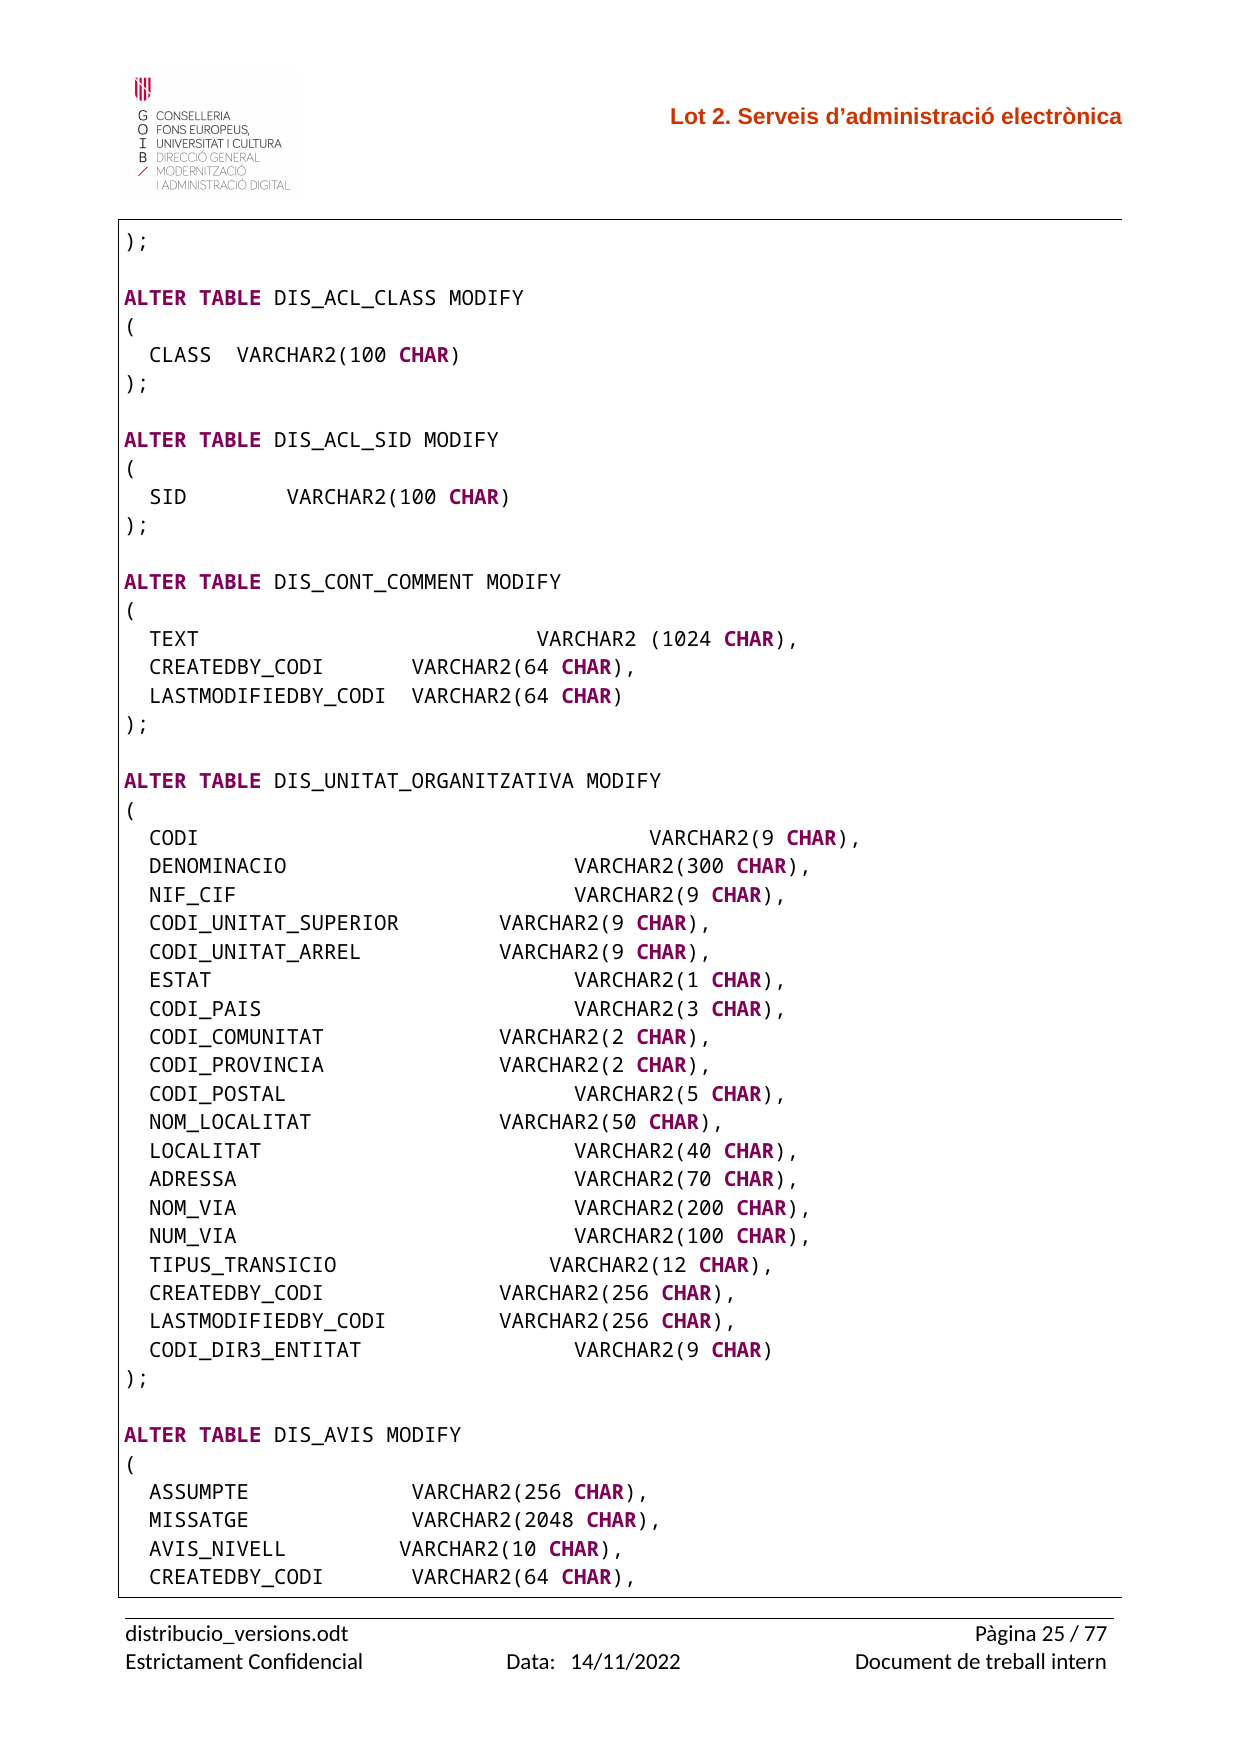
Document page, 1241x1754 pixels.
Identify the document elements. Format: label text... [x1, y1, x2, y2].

table_header ); ALTER TABLE DIS_ACL_CLASS MODIFY ( CLASS VARCHAR2(100 CHAR) ); ALTER TABLE DIS_ACL_SID MODIFY ( SID VARCHAR2(100 CHAR) ); ALTER TABLE DIS_CONT_COMMENT MODIFY ( TEXT VARCHAR2 (1024 CHAR), CREATEDBY_CODI VARCHAR2(64 CHAR), LASTMODIFIEDBY_CODI VARCHAR2(64 CHAR) ); ALTER TABLE DIS_UNITAT_ORGANITZATIVA MODIFY ( CODI VARCHAR2(9 CHAR), DENOMINACIO VARCHAR2(300 CHAR), NIF_CIF VARCHAR2(9 CHAR), CODI_UNITAT_SUPERIOR VARCHAR2(9 CHAR), CODI_UNITAT_ARREL VARCHAR2(9 CHAR), ESTAT VARCHAR2(1 CHAR), CODI_PAIS VARCHAR2(3 CHAR), CODI_COMUNITAT VARCHAR2(2 CHAR), CODI_PROVINCIA VARCHAR2(2 CHAR), CODI_POSTAL VARCHAR2(5 CHAR), NOM_LOCALITAT VARCHAR2(50 CHAR), LOCALITAT VARCHAR2(40 CHAR), ADRESSA VARCHAR2(70 CHAR), NOM_VIA VARCHAR2(200 CHAR), NUM_VIA VARCHAR2(100 CHAR), TIPUS_TRANSICIO VARCHAR2(12 CHAR), CREATEDBY_CODI VARCHAR2(256 CHAR), LASTMODIFIEDBY_CODI VARCHAR2(256 CHAR), CODI_DIR3_ENTITAT VARCHAR2(9 CHAR) ); ALTER TABLE DIS_AVIS MODIFY ( ASSUMPTE VARCHAR2(256 CHAR), MISSATGE VARCHAR2(2048 CHAR), AVIS_NIVELL VARCHAR2(10 CHAR), CREATEDBY_CODI VARCHAR2(64 CHAR), [119, 220, 1122, 1597]
picture [126, 70, 299, 197]
